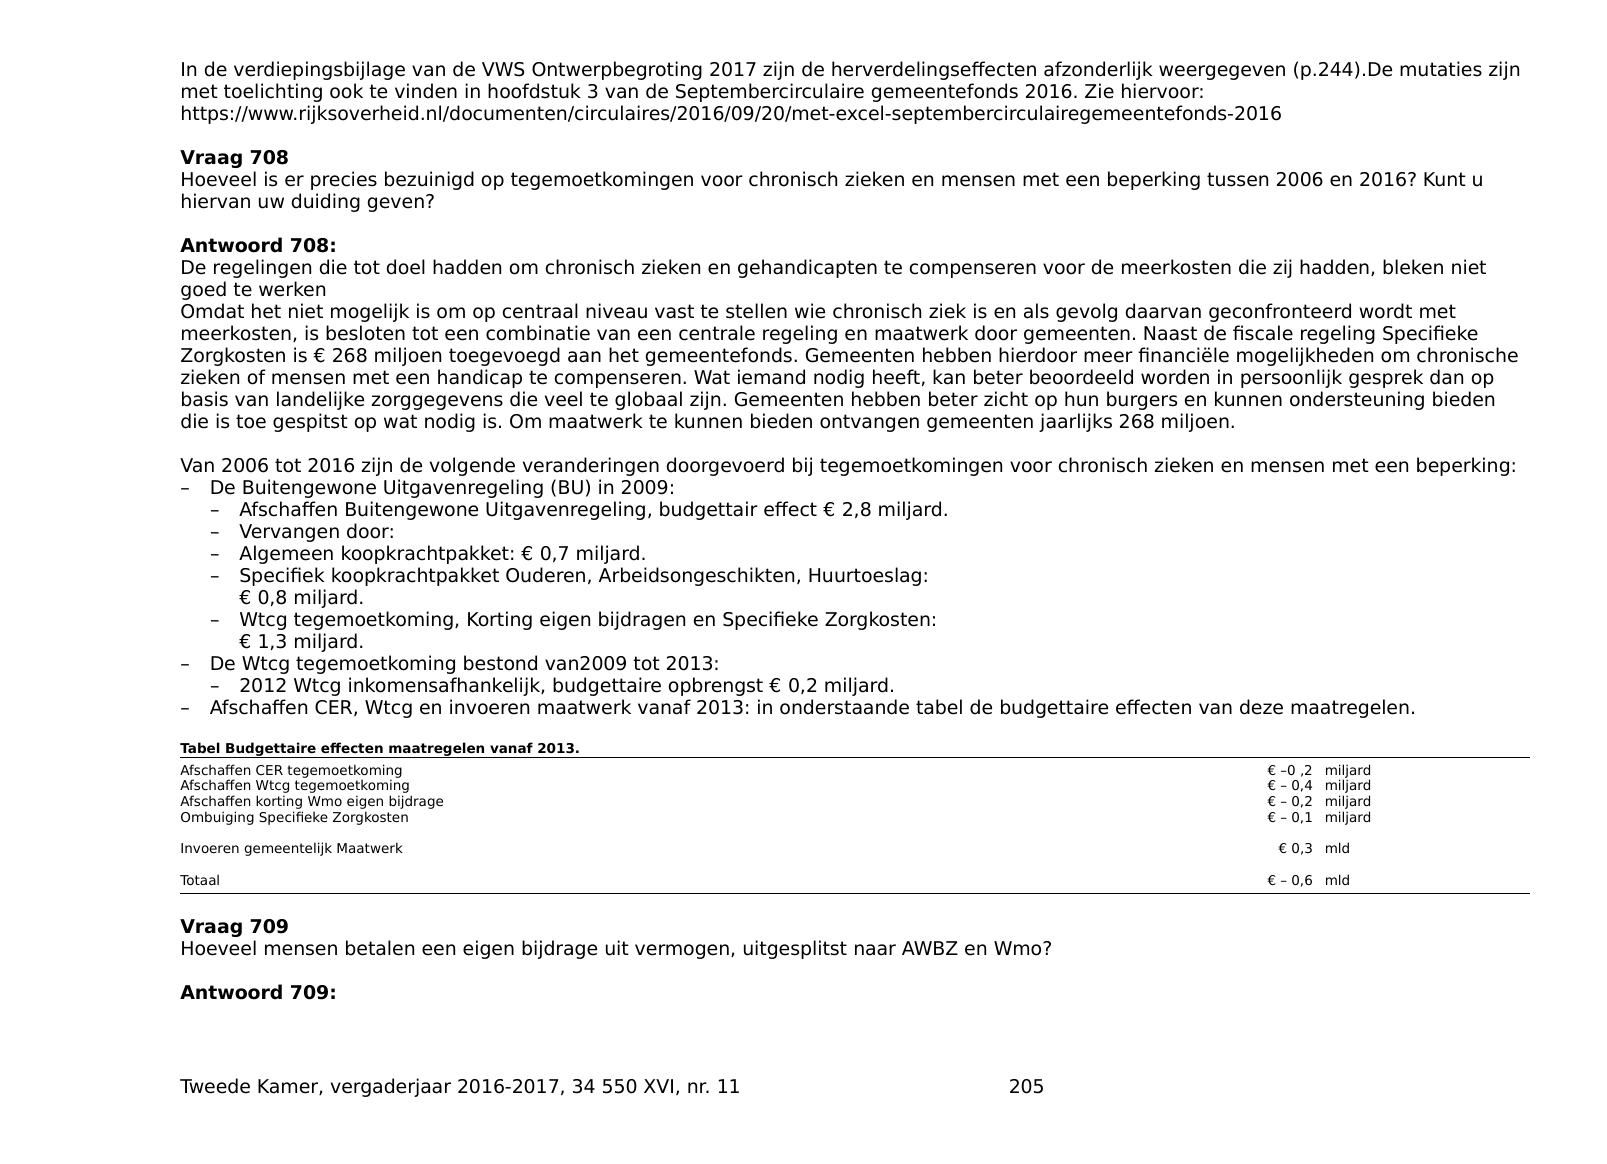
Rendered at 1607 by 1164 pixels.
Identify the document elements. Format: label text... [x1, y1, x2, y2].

table_cell [180, 825, 808, 841]
table_cell [180, 857, 808, 872]
table_cell [1319, 857, 1529, 872]
table_cell € – 0,1 [808, 810, 1318, 825]
table_cell Afschaffen korting Wmo eigen bijdrage [180, 794, 808, 809]
table_cell Ombuiging Specifieke Zorgkosten [180, 810, 808, 825]
text In de verdiepingsbijlage van de VWS Ontwerpbegroting 2017 zijn de herverdelingseffecten afzonderlijk weergegeven (p.244).De mutaties zijn met toelichting ook te vinden in hoofdstuk 3 van de Septembercirculaire gemeentefonds 2016. Zie hiervoor: https://www.rijksoverheid.nl/documenten/circulaires/2016/09/20/met-excel-septembercirculairegemeentefonds-2016 [180, 59, 1529, 125]
table_cell [1319, 825, 1529, 841]
table_cell € – 0,4 [808, 778, 1318, 794]
table_cell mld [1319, 873, 1529, 893]
text – De Wtcg tegemoetkoming bestond van2009 tot 2013: [180, 653, 1529, 675]
text Hoeveel is er precies bezuinigd op tegemoetkomingen voor chronisch zieken en mensen met een beperking tussen 2006 en 2016? Kunt u hiervan uw duiding geven? [180, 169, 1529, 213]
table_header Tabel Budgettaire effecten maatregelen vanaf 2013. [180, 741, 1529, 757]
text Vraag 709 [180, 916, 1529, 938]
text Van 2006 tot 2016 zijn de volgende veranderingen doorgevoerd bij tegemoetkomingen voor chronisch zieken en mensen met een beperking: [180, 455, 1529, 477]
text De regelingen die tot doel hadden om chronisch zieken en gehandicapten te compenseren voor de meerkosten die zij hadden, bleken niet goed te werken [180, 257, 1529, 301]
table_cell € –0 ,2 [808, 758, 1318, 778]
table_cell Invoeren gemeentelijk Maatwerk [180, 841, 808, 857]
table_cell miljard [1319, 794, 1529, 809]
text € 0,8 miljard. [239, 587, 1529, 609]
table_cell € 0,3 [808, 841, 1318, 857]
table_cell Afschaffen Wtcg tegemoetkoming [180, 778, 808, 794]
table_cell Afschaffen CER tegemoetkoming [180, 758, 808, 778]
text Antwoord 709: [180, 982, 1529, 1004]
text – Algemeen koopkrachtpakket: € 0,7 miljard. [210, 543, 1529, 565]
table_cell € – 0,2 [808, 794, 1318, 809]
table_cell mld [1319, 841, 1529, 857]
text Hoeveel mensen betalen een eigen bijdrage uit vermogen, uitgesplitst naar AWBZ en Wmo? [180, 938, 1529, 960]
text Antwoord 708: [180, 235, 1529, 257]
text – Afschaffen Buitengewone Uitgavenregeling, budgettair effect € 2,8 miljard. [210, 499, 1529, 521]
text Vraag 708 [180, 147, 1529, 169]
table_cell [808, 857, 1318, 872]
table_cell [808, 825, 1318, 841]
table_cell miljard [1319, 778, 1529, 794]
table_cell € – 0,6 [808, 873, 1318, 893]
text – Afschaffen CER, Wtcg en invoeren maatwerk vanaf 2013: in onderstaande tabel de budgettaire effecten van deze maatregelen. [180, 697, 1529, 719]
table_cell Totaal [180, 873, 808, 893]
table_cell miljard [1319, 810, 1529, 825]
text € 1,3 miljard. [239, 631, 1529, 653]
text – Specifiek koopkrachtpakket Ouderen, Arbeidsongeschikten, Huurtoeslag: [210, 565, 1529, 587]
text – Wtcg tegemoetkoming, Korting eigen bijdragen en Specifieke Zorgkosten: [210, 609, 1529, 631]
table_cell miljard [1319, 758, 1529, 778]
text Omdat het niet mogelijk is om op centraal niveau vast te stellen wie chronisch ziek is en als gevolg daarvan geconfronteerd wordt met meerkosten, is besloten tot een combinatie van een centrale regeling en maatwerk door gemeenten. Naast de fiscale regeling Specifieke Zorgkosten is € 268 miljoen toegevoegd aan het gemeentefonds. Gemeenten hebben hierdoor meer financiële mogelijkheden om chronische zieken of mensen met een handicap te compenseren. Wat iemand nodig heeft, kan beter beoordeeld worden in persoonlijk gesprek dan op basis van landelijke zorggegevens die veel te globaal zijn. Gemeenten hebben beter zicht op hun burgers en kunnen ondersteuning bieden die is toe gespitst op wat nodig is. Om maatwerk te kunnen bieden ontvangen gemeenten jaarlijks 268 miljoen. [180, 301, 1529, 433]
text – 2012 Wtcg inkomensafhankelijk, budgettaire opbrengst € 0,2 miljard. [210, 675, 1529, 697]
text – Vervangen door: [210, 521, 1529, 543]
text – De Buitengewone Uitgavenregeling (BU) in 2009: [180, 477, 1529, 499]
